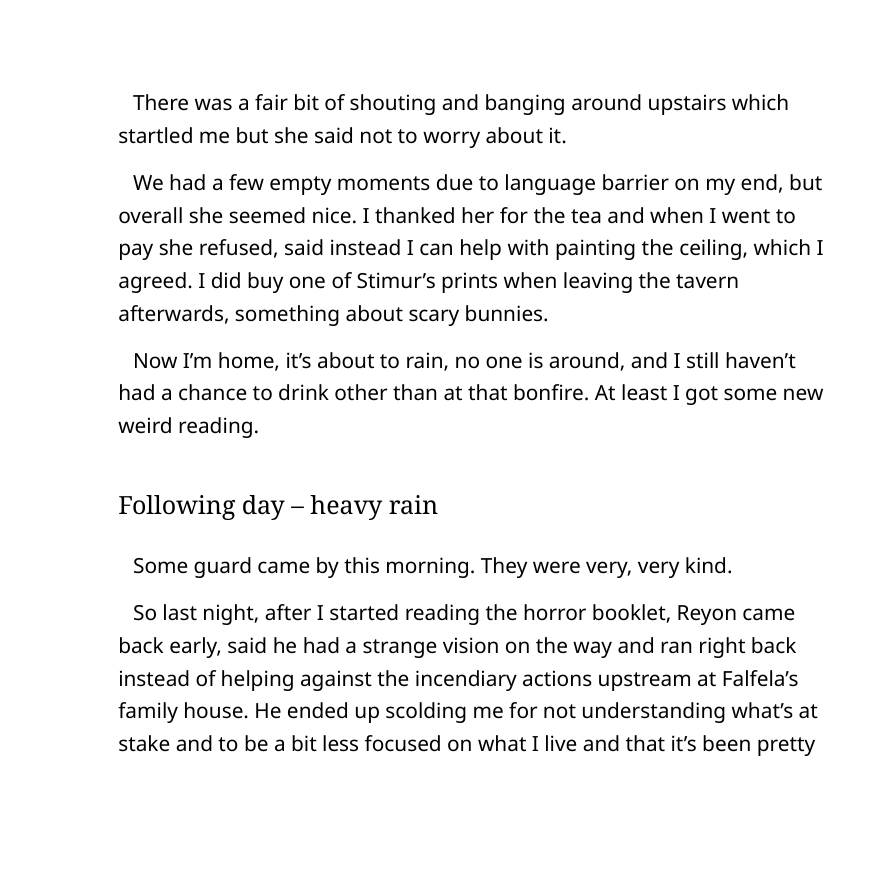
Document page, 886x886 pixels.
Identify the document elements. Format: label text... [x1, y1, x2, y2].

text Now I’m home, it’s about to rain, no one is around, and I still haven’t had a chance to drink other than at that bonfire. At least I got some new weird reading. [118, 346, 827, 439]
text Some guard came by this morning. They were very, very kind. [118, 551, 827, 580]
text There was a fair bit of shouting and banging around upstairs which startled me but she said not to worry about it. [118, 88, 827, 149]
text So last night, after I started reading the horror booklet, Reyon came back early, said he had a strange vision on the way and ran right back instead of helping against the incendiary actions upstream at Falfela’s family house. He ended up scolding me for not understanding what’s at stake and to be a bit less focused on what I live and that it’s been pretty [118, 598, 827, 757]
text We had a few empty moments due to language barrier on my end, but overall she seemed nice. I thanked her for the tea and when I went to pay she refused, said instead I can help with painting the ceiling, which I agreed. I did buy one of Stimur’s prints when leaving the tavern afterwards, something about scary bunnies. [118, 168, 827, 327]
subtitle Following day – heavy rain [118, 488, 827, 522]
